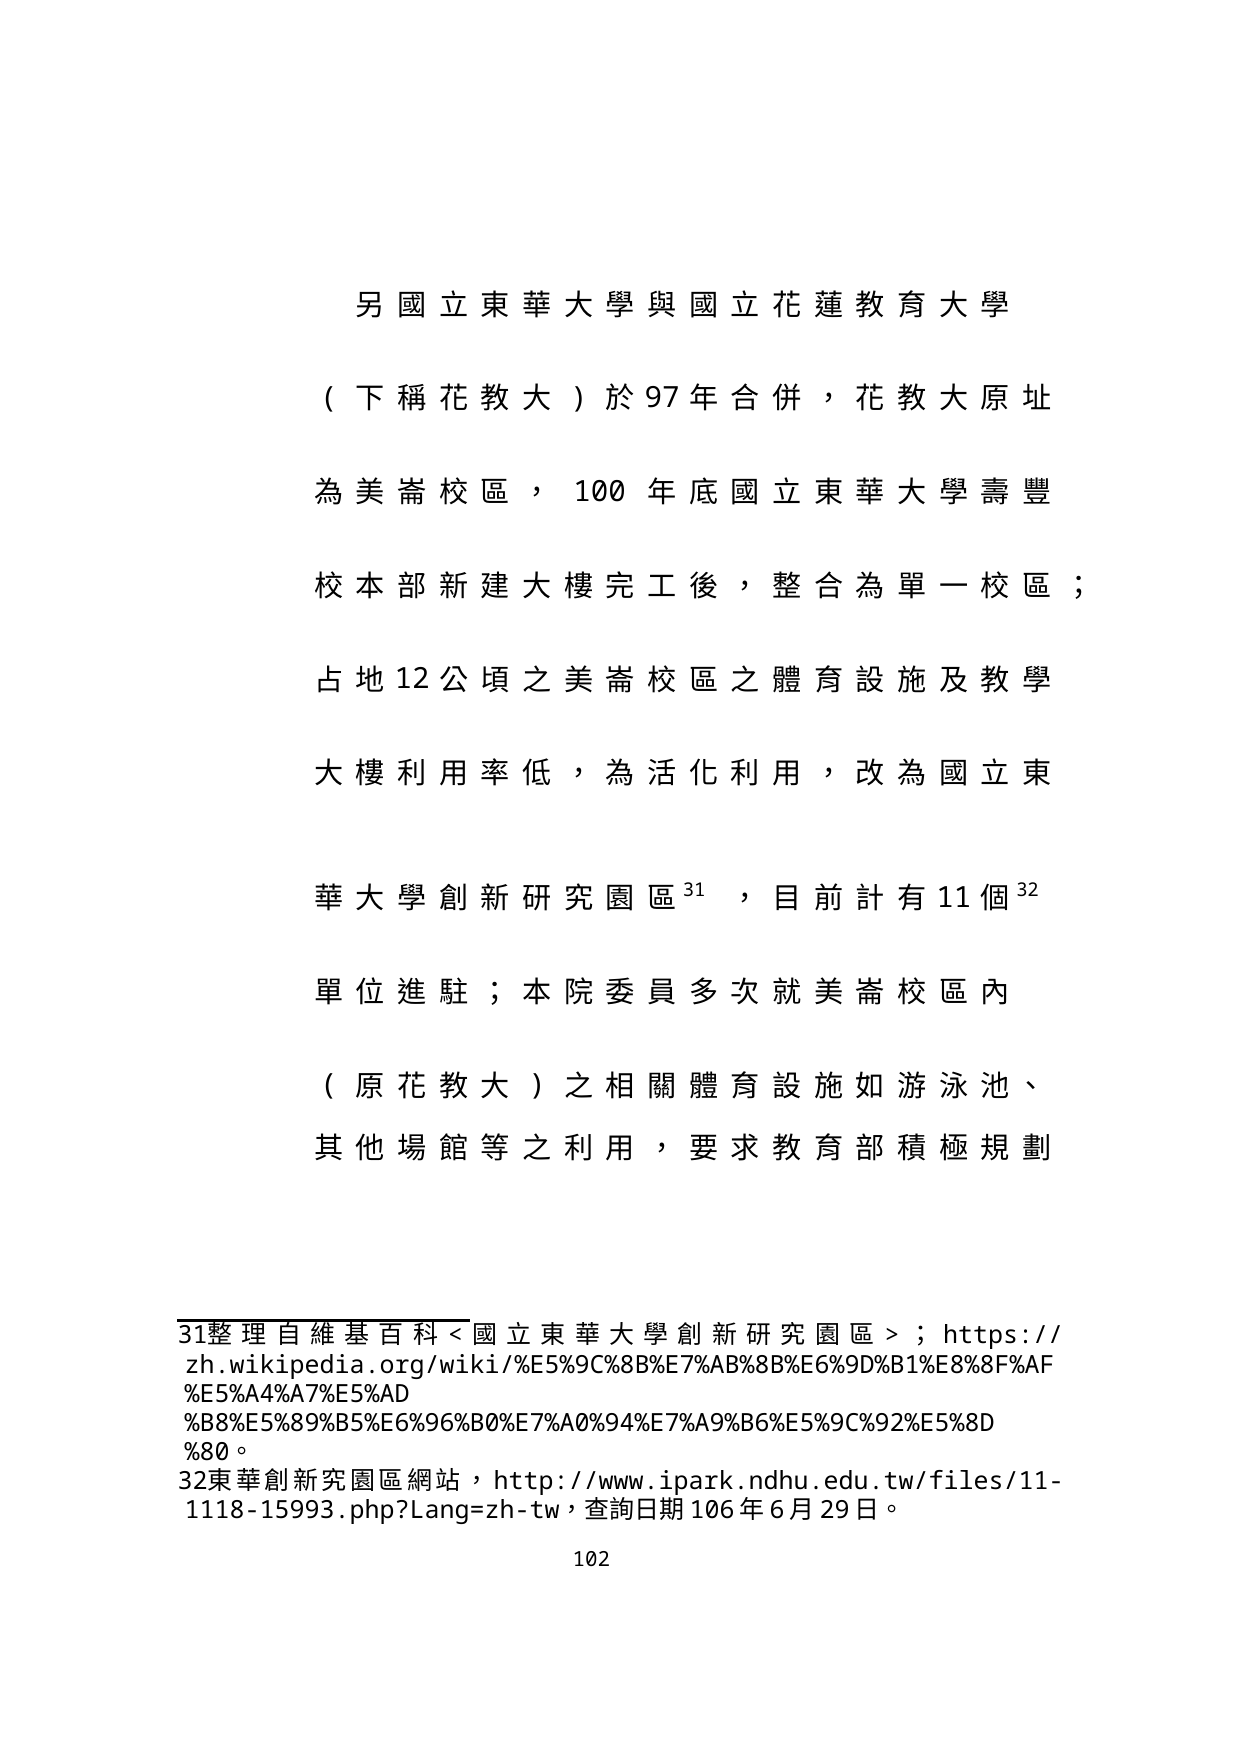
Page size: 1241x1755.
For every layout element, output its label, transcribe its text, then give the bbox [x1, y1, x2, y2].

text 東華創新究園區網站，http://www.ipark.ndhu.edu.tw/files/11-1118-15993.php?Lang=zh-tw，查詢日期106年6月29日。 [177, 1466, 1063, 1525]
text 整理自維基百科<國立東華大學創新研究園區>；https://zh.wikipedia.org/wiki/%E5%9C%8B%E7%AB%8B%E6%9D%B1%E8%8F%AF%E5%A4%A7%E5%AD%B8%E5%89%B5%E6%96%B0%E7%A0%94%E7%A9%B6%E5%9C%92%E5%8D%80。 [177, 1321, 1063, 1466]
text 另國立東華大學與國立花蓮教育大學(下稱花教大)於97年合併，花教大原址為美崙校區，100年底國立東華大學壽豐校本部新建大樓完工後，整合為單一校區；占地12公頃之美崙校區之體育設施及教學大樓利用率低，為活化利用，改為國立東華大學創新研究園區，目前計有11個單位進駐；本院委員多次就美崙校區內(原花教大)之相關體育設施如游泳池、其他場館等之利用，要求教育部積極規劃活化。 [271, 229, 1058, 1167]
